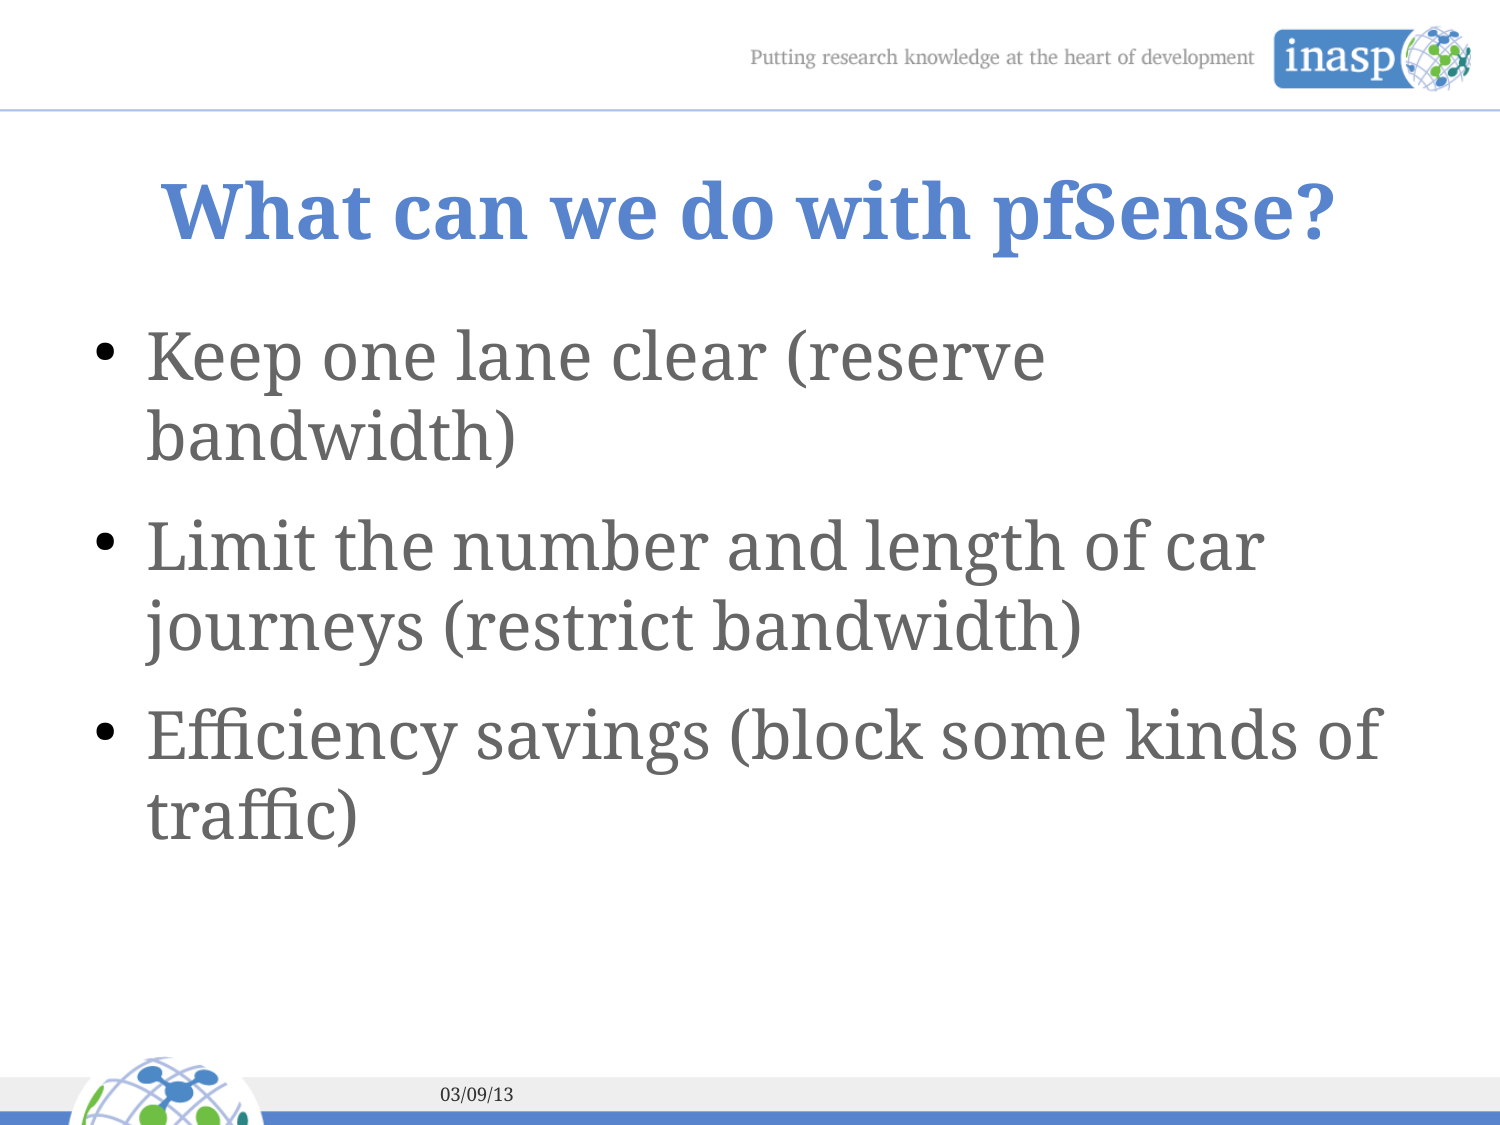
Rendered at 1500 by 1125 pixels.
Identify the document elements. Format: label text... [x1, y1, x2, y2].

picture [0, 0, 1500, 1125]
list Keep one lane clear (reserve bandwidth) Limit the number and length of car journeys (restrict bandwidth) Efficiency savings (block some kinds of traffic) [75, 313, 1426, 967]
title What can we do with pfSense? [75, 129, 1426, 313]
